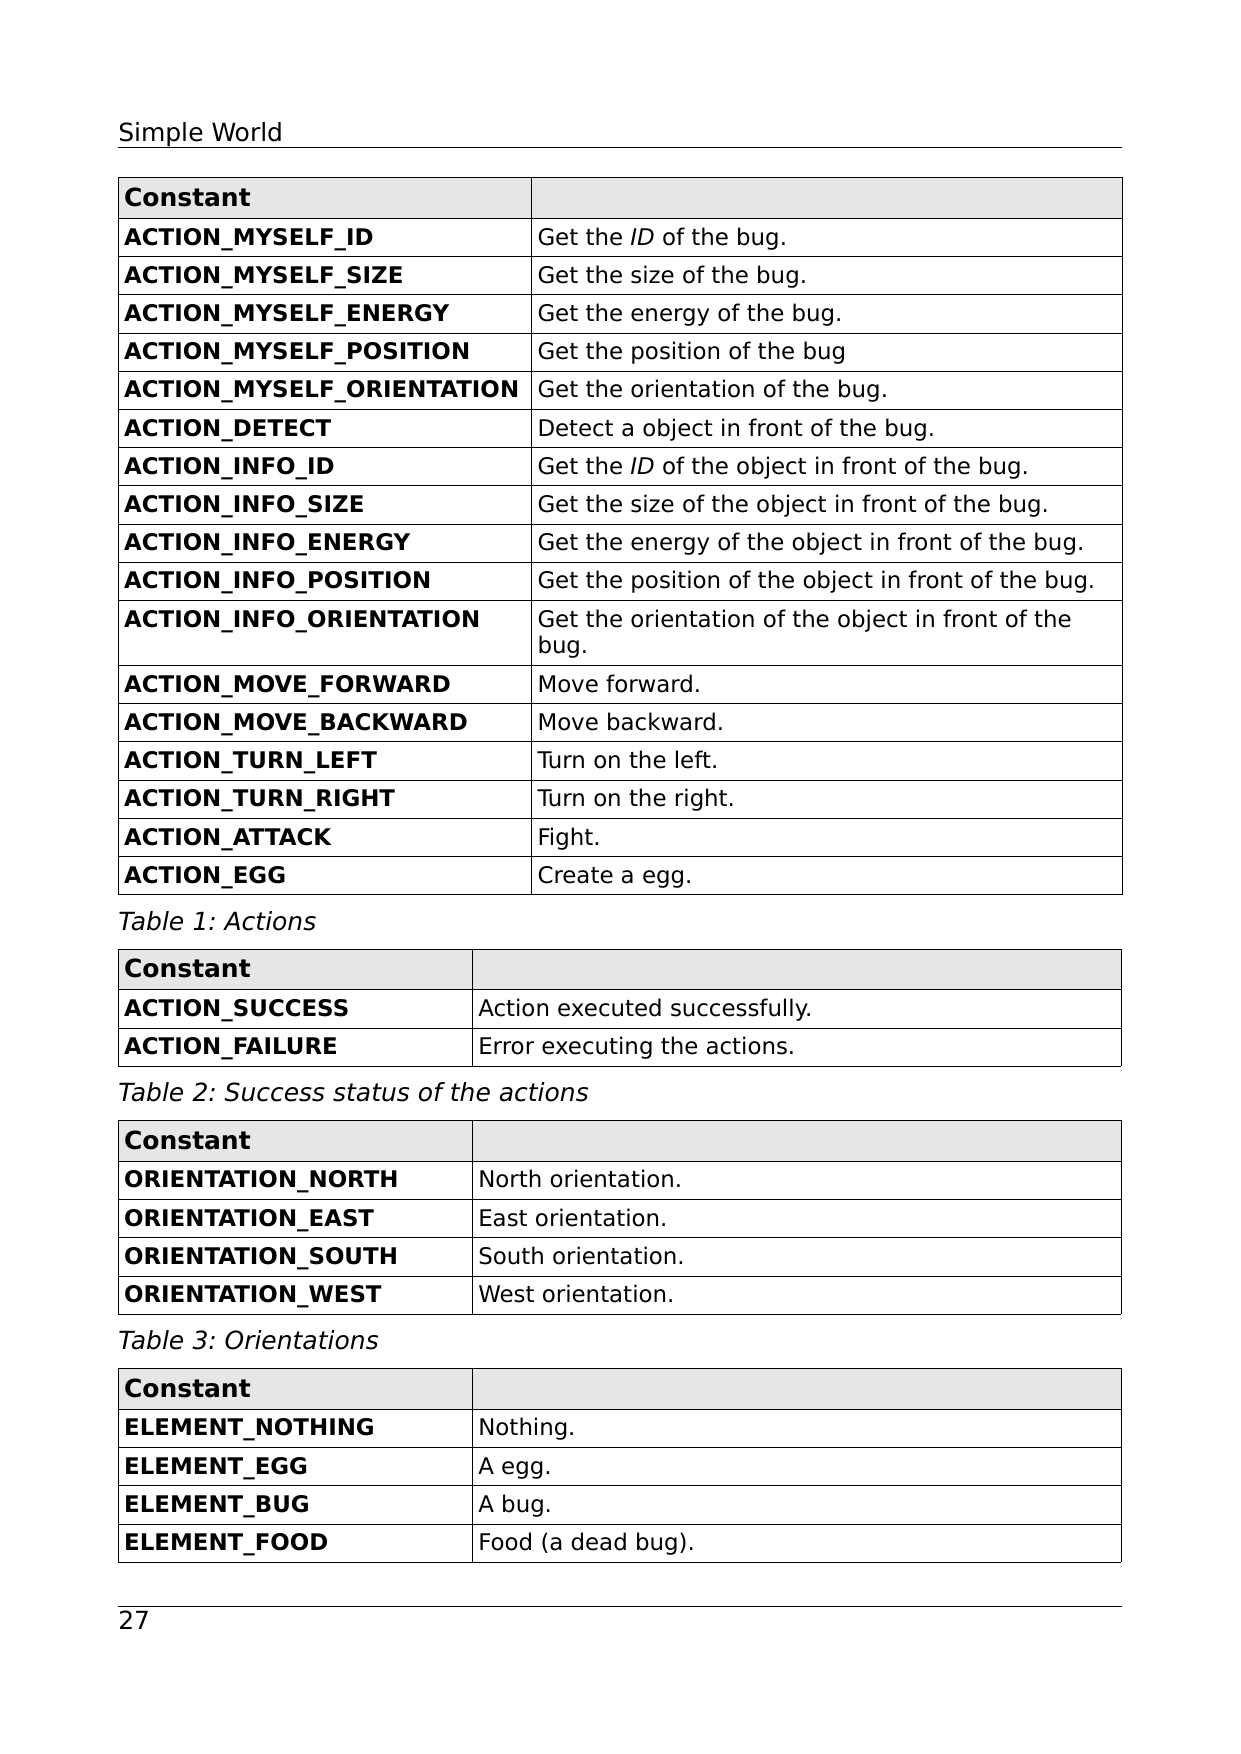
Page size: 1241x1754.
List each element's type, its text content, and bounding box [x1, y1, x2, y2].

table_cell ORIENTATION_SOUTH [119, 1238, 472, 1276]
table_cell ORIENTATION_WEST [119, 1277, 472, 1314]
table_cell ELEMENT_NOTHING [119, 1410, 472, 1447]
table_cell Move backward. [532, 704, 1122, 741]
text Table 3: Orientations [118, 1326, 1122, 1356]
table_cell Get the ID of the bug. [532, 219, 1122, 256]
table_cell ACTION_EGG [119, 857, 531, 894]
table_header [473, 950, 1121, 989]
table_cell ACTION_MOVE_FORWARD [119, 666, 531, 703]
table_cell ACTION_FAILURE [119, 1029, 472, 1066]
table_cell ACTION_MOVE_BACKWARD [119, 704, 531, 741]
table_header Constant [119, 950, 472, 989]
table_cell Detect a object in front of the bug. [532, 410, 1122, 447]
table_cell Get the position of the bug [532, 334, 1122, 371]
table_cell Action executed successfully. [473, 990, 1121, 1028]
text Table 1: Actions [118, 907, 1122, 936]
table_cell West orientation. [473, 1277, 1121, 1314]
table_cell ACTION_MYSELF_POSITION [119, 334, 531, 371]
table_cell Get the energy of the bug. [532, 295, 1122, 332]
table_cell ACTION_TURN_RIGHT [119, 781, 531, 818]
table_cell ACTION_MYSELF_ENERGY [119, 295, 531, 332]
table_cell ACTION_INFO_SIZE [119, 486, 531, 524]
table_cell Move forward. [532, 666, 1122, 703]
table_cell ELEMENT_BUG [119, 1486, 472, 1523]
table_cell Get the position of the object in front of the bug. [532, 563, 1122, 600]
table_header Constant [119, 1369, 472, 1409]
table_cell ACTION_TURN_LEFT [119, 742, 531, 780]
table_cell ACTION_INFO_POSITION [119, 563, 531, 600]
table_cell ACTION_DETECT [119, 410, 531, 447]
table_cell Fight. [532, 819, 1122, 856]
table_cell A bug. [473, 1486, 1121, 1523]
table_cell South orientation. [473, 1238, 1121, 1276]
table_cell ELEMENT_FOOD [119, 1525, 472, 1562]
table_cell A egg. [473, 1448, 1121, 1485]
table_cell Food (a dead bug). [473, 1525, 1121, 1562]
table_cell East orientation. [473, 1200, 1121, 1237]
table_header Constant [119, 1121, 472, 1161]
table_cell ACTION_INFO_ID [119, 448, 531, 485]
table_cell ORIENTATION_EAST [119, 1200, 472, 1237]
table_cell ACTION_SUCCESS [119, 990, 472, 1028]
table_cell North orientation. [473, 1162, 1121, 1199]
table_header [473, 1121, 1121, 1161]
table_cell ACTION_MYSELF_ORIENTATION [119, 372, 531, 409]
table_cell Get the size of the object in front of the bug. [532, 486, 1122, 524]
table_cell ORIENTATION_NORTH [119, 1162, 472, 1199]
table_cell Create a egg. [532, 857, 1122, 894]
text Table 2: Success status of the actions [118, 1078, 1122, 1108]
table_cell ACTION_MYSELF_SIZE [119, 257, 531, 294]
table_cell Error executing the actions. [473, 1029, 1121, 1066]
table_cell Turn on the left. [532, 742, 1122, 780]
table_cell Turn on the right. [532, 781, 1122, 818]
table_cell Get the size of the bug. [532, 257, 1122, 294]
table_cell ACTION_MYSELF_ID [119, 219, 531, 256]
table_cell Get the orientation of the bug. [532, 372, 1122, 409]
table_cell Get the ID of the object in front of the bug. [532, 448, 1122, 485]
table_cell ACTION_ATTACK [119, 819, 531, 856]
table_header [473, 1369, 1121, 1409]
table_cell Nothing. [473, 1410, 1121, 1447]
table_cell ACTION_INFO_ENERGY [119, 525, 531, 562]
table_cell Get the orientation of the object in front of the bug. [532, 601, 1122, 665]
table_header [532, 178, 1122, 218]
table_header Constant [119, 178, 531, 218]
table_cell ACTION_INFO_ORIENTATION [119, 601, 531, 665]
table_cell Get the energy of the object in front of the bug. [532, 525, 1122, 562]
table_cell ELEMENT_EGG [119, 1448, 472, 1485]
